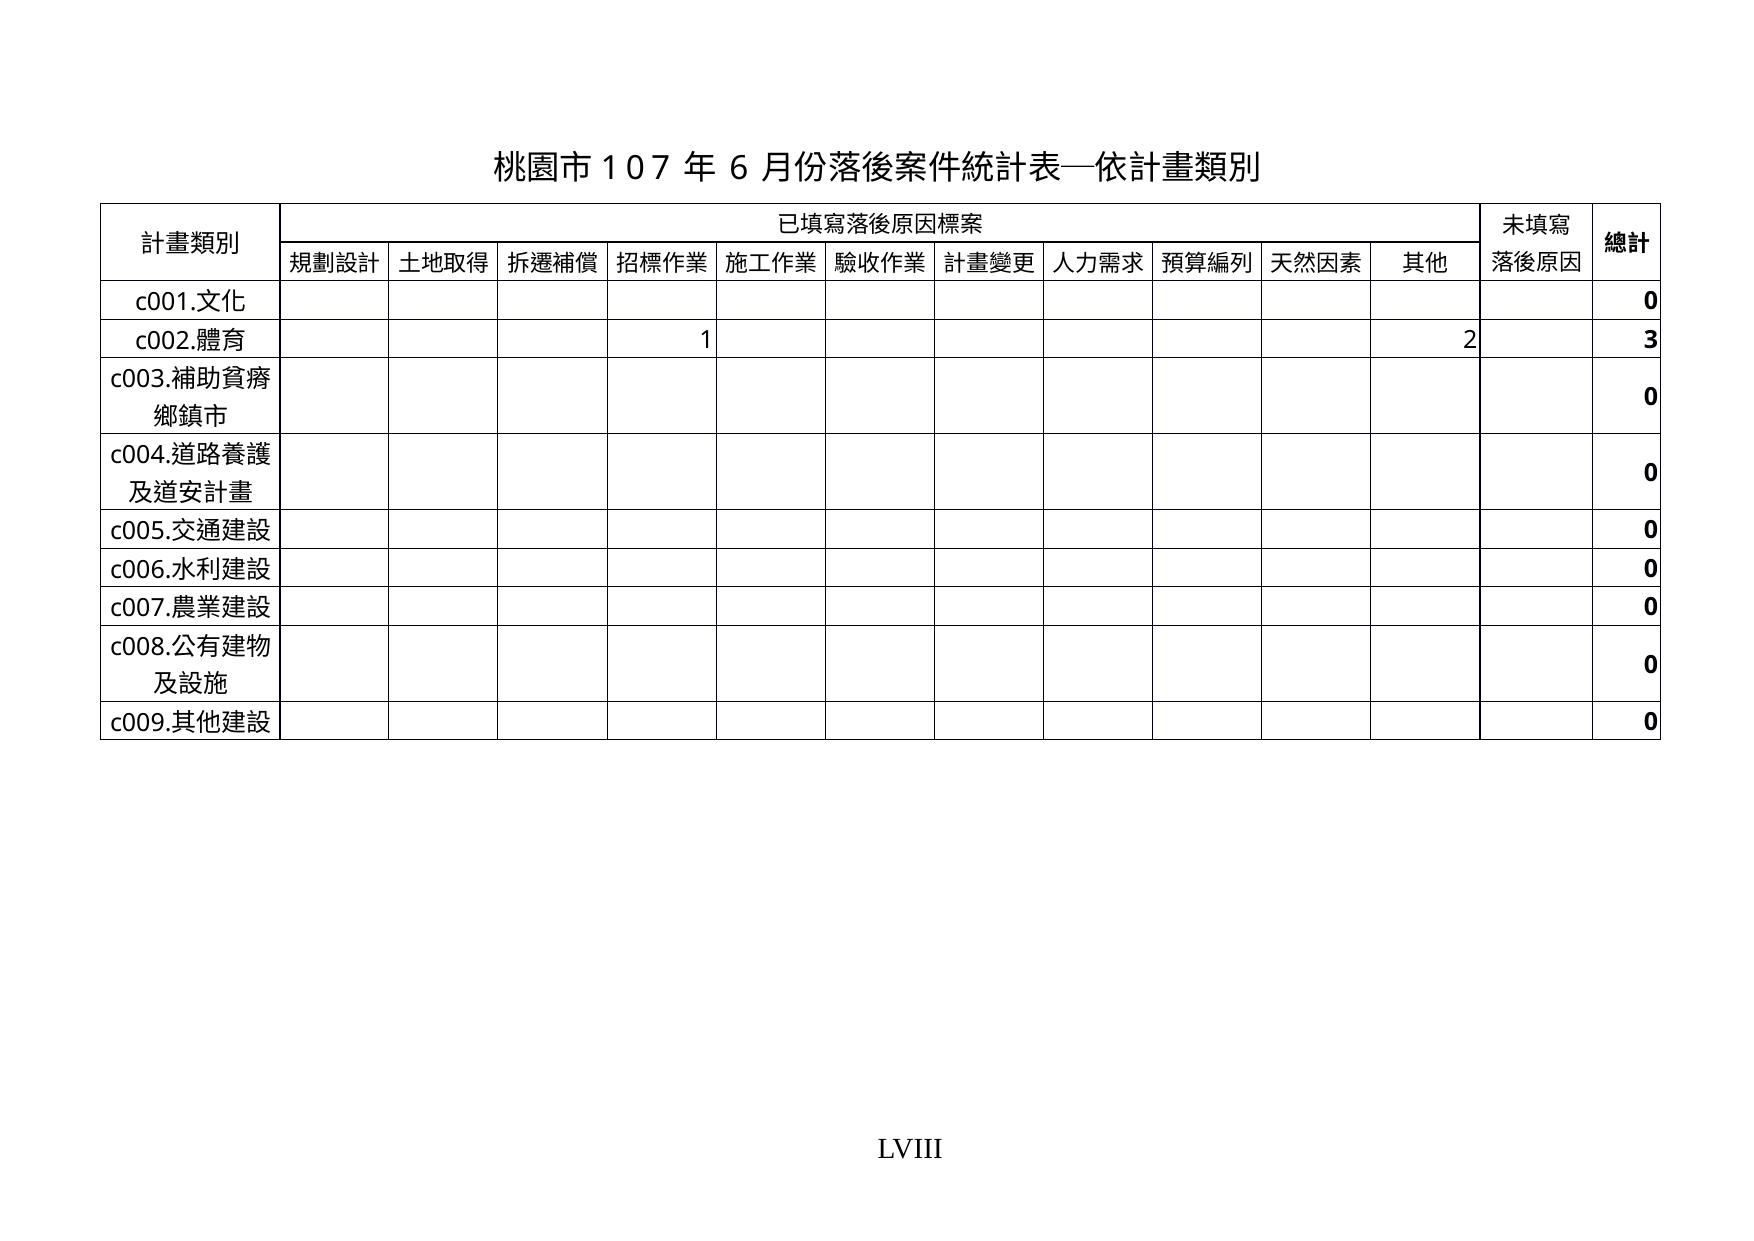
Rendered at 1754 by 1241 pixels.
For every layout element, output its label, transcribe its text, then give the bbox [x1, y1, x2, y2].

table_cell [1481, 549, 1592, 586]
table_cell [389, 702, 497, 739]
table_cell 拆遷補償 [498, 243, 607, 280]
table_cell [1371, 510, 1479, 548]
table_cell [717, 626, 825, 701]
table_cell [826, 320, 934, 357]
table_cell [389, 434, 497, 509]
table_cell c007.農業建設 [101, 587, 279, 625]
table_cell [935, 434, 1043, 509]
table_cell c001.文化 [101, 281, 279, 318]
table_cell 計畫變更 [935, 243, 1043, 280]
table_cell [1153, 587, 1261, 625]
table_cell [717, 434, 825, 509]
table_cell [1481, 702, 1592, 739]
table_cell [498, 281, 607, 318]
table_cell [1262, 320, 1370, 357]
table_cell [1153, 434, 1261, 509]
table_cell 0 [1593, 510, 1660, 548]
table_cell [1371, 587, 1479, 625]
table_cell c002.體育 [101, 320, 279, 357]
table_cell [1044, 549, 1152, 586]
table_cell [1481, 320, 1592, 357]
table_cell [1044, 320, 1152, 357]
table_cell 土地取得 [389, 243, 497, 280]
table_cell [498, 320, 607, 357]
table_cell [826, 510, 934, 548]
table_cell [1262, 434, 1370, 509]
table_cell 3 [1593, 320, 1660, 357]
table_cell 0 [1593, 587, 1660, 625]
table_cell 招標作業 [608, 243, 716, 280]
table_cell [1044, 587, 1152, 625]
table_cell [608, 510, 716, 548]
table_cell 其他 [1371, 243, 1479, 280]
table_cell [1262, 626, 1370, 701]
table_cell [717, 702, 825, 739]
table_cell [389, 320, 497, 357]
table_cell [1481, 626, 1592, 701]
table_cell [935, 626, 1043, 701]
table_cell [1153, 510, 1261, 548]
table_cell 2 [1371, 320, 1479, 357]
table_cell [1371, 626, 1479, 701]
table_cell [1481, 434, 1592, 509]
table_cell [498, 549, 607, 586]
table_cell [281, 626, 388, 701]
table_cell [826, 587, 934, 625]
table_cell [826, 702, 934, 739]
table_cell [1262, 549, 1370, 586]
table_cell [1153, 320, 1261, 357]
table_cell [935, 702, 1043, 739]
table_cell [281, 587, 388, 625]
table_cell [1153, 702, 1261, 739]
table_cell [389, 549, 497, 586]
table_cell [935, 510, 1043, 548]
table_cell [498, 626, 607, 701]
table_cell [281, 510, 388, 548]
table_cell [1371, 702, 1479, 739]
table_cell 人力需求 [1044, 243, 1152, 280]
table_cell [281, 281, 388, 318]
table_cell 施工作業 [717, 243, 825, 280]
table_cell [389, 358, 497, 433]
table_cell [281, 358, 388, 433]
table_cell c008.公有建物及設施 [101, 626, 279, 701]
table_cell 0 [1593, 549, 1660, 586]
table_cell [1044, 702, 1152, 739]
table_cell [389, 587, 497, 625]
table_cell [281, 434, 388, 509]
table_cell c003.補助貧瘠鄉鎮市 [101, 358, 279, 433]
table_cell 1 [608, 320, 716, 357]
table_cell [1153, 549, 1261, 586]
table_header 總計 [1593, 204, 1660, 280]
table_cell [389, 626, 497, 701]
table_cell [498, 702, 607, 739]
table_cell [1153, 626, 1261, 701]
table_cell [717, 358, 825, 433]
table_cell [826, 626, 934, 701]
table_cell [1371, 281, 1479, 318]
table_cell 0 [1593, 626, 1660, 701]
table_cell 0 [1593, 702, 1660, 739]
table_cell [389, 281, 497, 318]
table_cell [935, 281, 1043, 318]
table_cell [1262, 358, 1370, 433]
table_cell [608, 549, 716, 586]
table_cell [608, 434, 716, 509]
table_cell [1262, 281, 1370, 318]
table_cell [498, 358, 607, 433]
table_cell c004.道路養護及道安計畫 [101, 434, 279, 509]
table_cell [717, 510, 825, 548]
text 桃園市 107年6月份落後案件統計表─依計畫類別 [71, 128, 1683, 203]
table_cell [281, 549, 388, 586]
table_cell [935, 358, 1043, 433]
table_cell c009.其他建設 [101, 702, 279, 739]
table_cell [1044, 358, 1152, 433]
table_cell [608, 281, 716, 318]
table_cell [1044, 626, 1152, 701]
table_cell [935, 549, 1043, 586]
table_cell [717, 549, 825, 586]
table_cell [1153, 281, 1261, 318]
table_cell [281, 320, 388, 357]
table_cell 規劃設計 [281, 243, 388, 280]
table_cell [826, 281, 934, 318]
table_cell 0 [1593, 434, 1660, 509]
table_cell [717, 587, 825, 625]
table_cell [826, 434, 934, 509]
table_cell c006.水利建設 [101, 549, 279, 586]
table_cell [608, 702, 716, 739]
table_cell c005.交通建設 [101, 510, 279, 548]
table_cell [1481, 587, 1592, 625]
table_cell [826, 358, 934, 433]
table_cell [1371, 358, 1479, 433]
table_header 已填寫落後原因標案 [281, 204, 1479, 241]
table_header 未填寫 落後原因 [1481, 204, 1592, 280]
table_cell [498, 587, 607, 625]
table_cell [1371, 434, 1479, 509]
table_cell [935, 587, 1043, 625]
table_cell 0 [1593, 358, 1660, 433]
table_cell [389, 510, 497, 548]
table_cell [1262, 587, 1370, 625]
table_cell [935, 320, 1043, 357]
table_cell [1044, 281, 1152, 318]
table_header 計畫類別 [101, 204, 279, 280]
table_cell 0 [1593, 281, 1660, 318]
table_cell 驗收作業 [826, 243, 934, 280]
table_cell 天然因素 [1262, 243, 1370, 280]
table_cell [1371, 549, 1479, 586]
table_cell 預算編列 [1153, 243, 1261, 280]
table_cell [1262, 510, 1370, 548]
table_cell [717, 281, 825, 318]
table_cell [1481, 281, 1592, 318]
table_cell [608, 587, 716, 625]
table_cell [498, 510, 607, 548]
table_cell [1262, 702, 1370, 739]
table_cell [498, 434, 607, 509]
table_cell [608, 358, 716, 433]
table_cell [826, 549, 934, 586]
table_cell [1153, 358, 1261, 433]
table_cell [1044, 434, 1152, 509]
table_cell [281, 702, 388, 739]
table_cell [608, 626, 716, 701]
table_cell [1044, 510, 1152, 548]
table_cell [1481, 510, 1592, 548]
table_cell [717, 320, 825, 357]
table_cell [1481, 358, 1592, 433]
